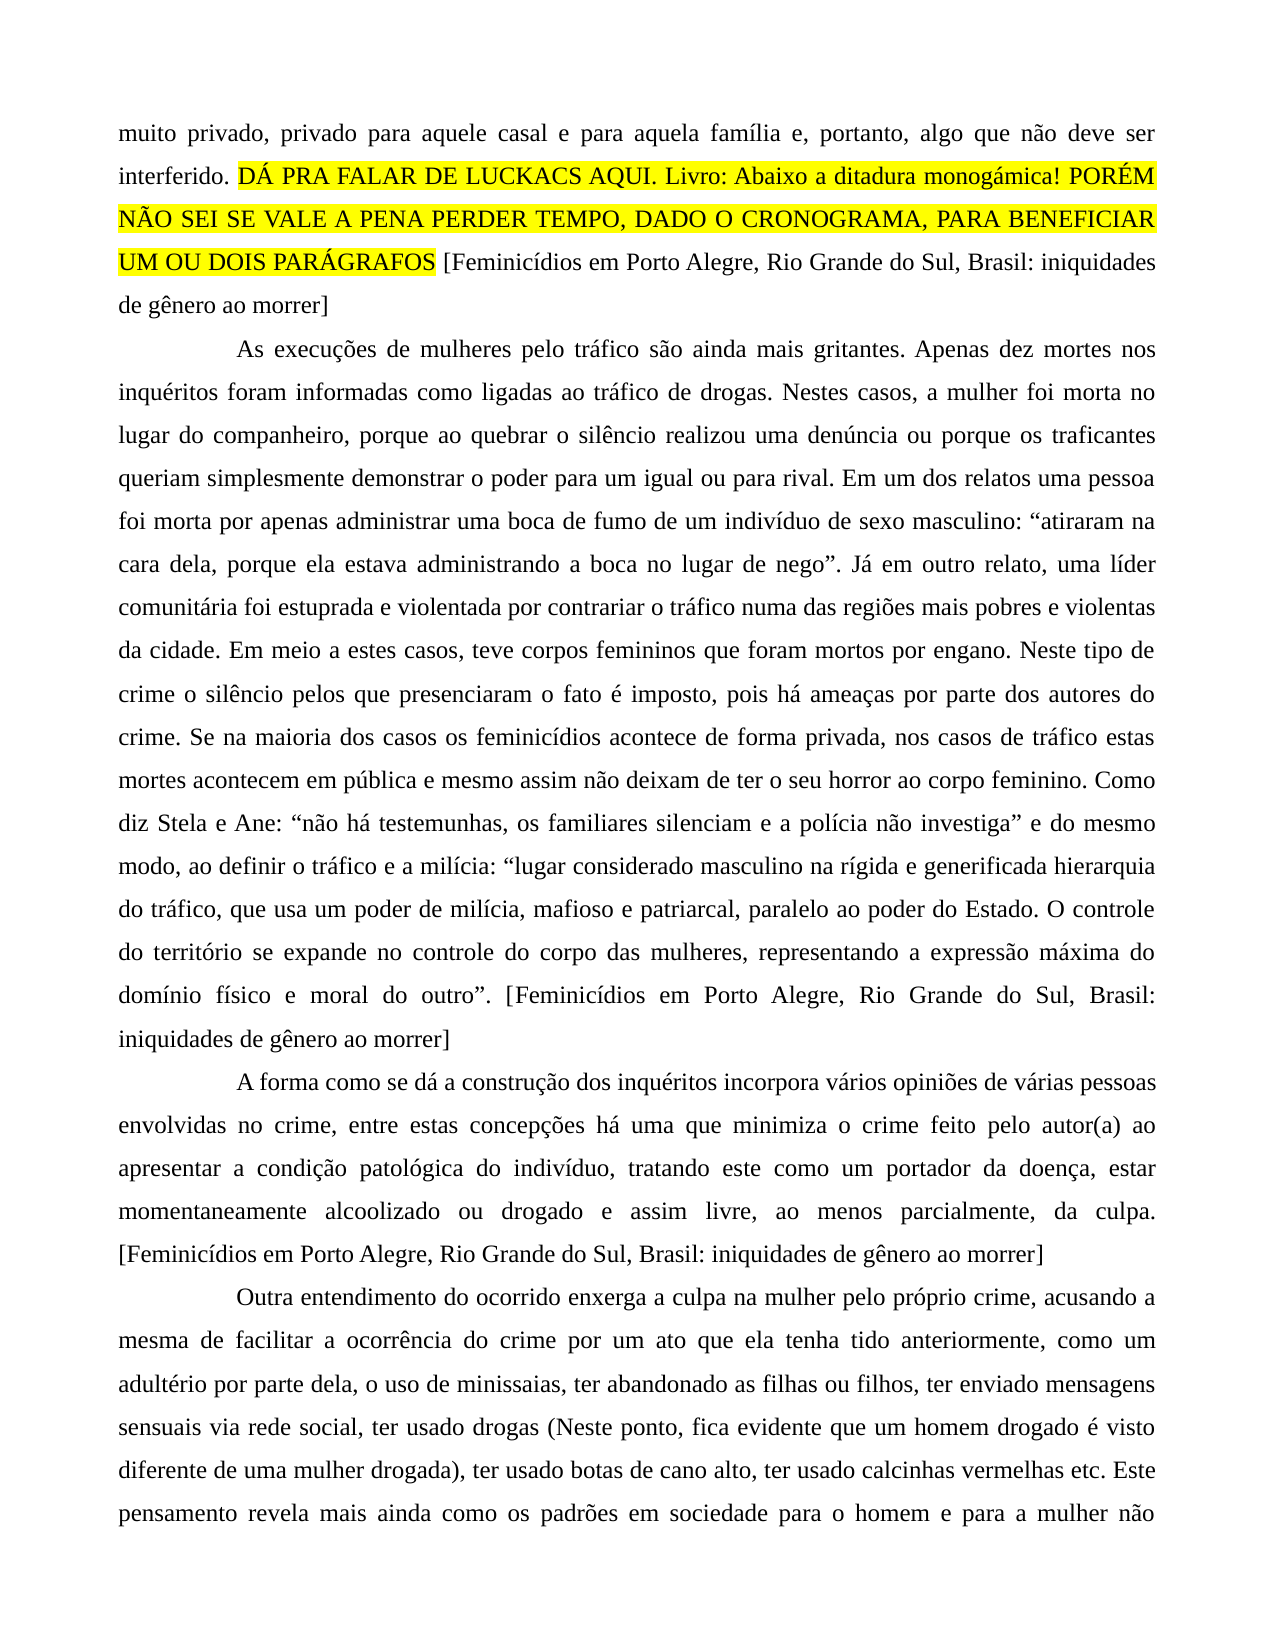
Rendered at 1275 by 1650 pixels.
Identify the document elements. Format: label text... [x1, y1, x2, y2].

text muito privado, privado para aquele casal e para aquela família e, portanto, algo que não deve ser interferido. DÁ PRA FALAR DE LUCKACS AQUI. Livro: Abaixo a ditadura monogámica! PORÉM NÃO SEI SE VALE A PENA PERDER TEMPO, DADO O CRONOGRAMA, PARA BENEFICIAR UM OU DOIS PARÁGRAFOS [Feminicídios em Porto Alegre, Rio Grande do Sul, Brasil: iniquidades de gênero ao morrer] [118, 118, 1157, 319]
text Outra entendimento do ocorrido enxerga a culpa na mulher pelo próprio crime, acusando a mesma de facilitar a ocorrência do crime por um ato que ela tenha tido anteriormente, como um adultério por parte dela, o uso de minissaias, ter abandonado as filhas ou filhos, ter enviado mensagens sensuais via rede social, ter usado drogas (Neste ponto, fica evidente que um homem drogado é visto diferente de uma mulher drogada), ter usado botas de cano alto, ter usado calcinhas vermelhas etc. Este pensamento revela mais ainda como os padrões em sociedade para o homem e para a mulher não [118, 1282, 1157, 1527]
text As execuções de mulheres pelo tráfico são ainda mais gritantes. Apenas dez mortes nos inquéritos foram informadas como ligadas ao tráfico de drogas. Nestes casos, a mulher foi morta no lugar do companheiro, porque ao quebrar o silêncio realizou uma denúncia ou porque os traficantes queriam simplesmente demonstrar o poder para um igual ou para rival. Em um dos relatos uma pessoa foi morta por apenas administrar uma boca de fumo de um indivíduo de sexo masculino: “atiraram na cara dela, porque ela estava administrando a boca no lugar de nego”. Já em outro relato, uma líder comunitária foi estuprada e violentada por contrariar o tráfico numa das regiões mais pobres e violentas da cidade. Em meio a estes casos, teve corpos femininos que foram mortos por engano. Neste tipo de crime o silêncio pelos que presenciaram o fato é imposto, pois há ameaças por parte dos autores do crime. Se na maioria dos casos os feminicídios acontece de forma privada, nos casos de tráfico estas mortes acontecem em pública e mesmo assim não deixam de ter o seu horror ao corpo feminino. Como diz Stela e Ane: “não há testemunhas, os familiares silenciam e a polícia não investiga” e do mesmo modo, ao definir o tráfico e a milícia: “lugar considerado masculino na rígida e generificada hierarquia do tráfico, que usa um poder de milícia, mafioso e patriarcal, paralelo ao poder do Estado. O controle do território se expande no controle do corpo das mulheres, representando a expressão máxima do domínio físico e moral do outro”. [Feminicídios em Porto Alegre, Rio Grande do Sul, Brasil: iniquidades de gênero ao morrer] [118, 334, 1157, 1052]
text A forma como se dá a construção dos inquéritos incorpora vários opiniões de várias pessoas envolvidas no crime, entre estas concepções há uma que minimiza o crime feito pelo autor(a) ao apresentar a condição patológica do indivíduo, tratando este como um portador da doença, estar momentaneamente alcoolizado ou drogado e assim livre, ao menos parcialmente, da culpa. [Feminicídios em Porto Alegre, Rio Grande do Sul, Brasil: iniquidades de gênero ao morrer] [118, 1067, 1157, 1268]
